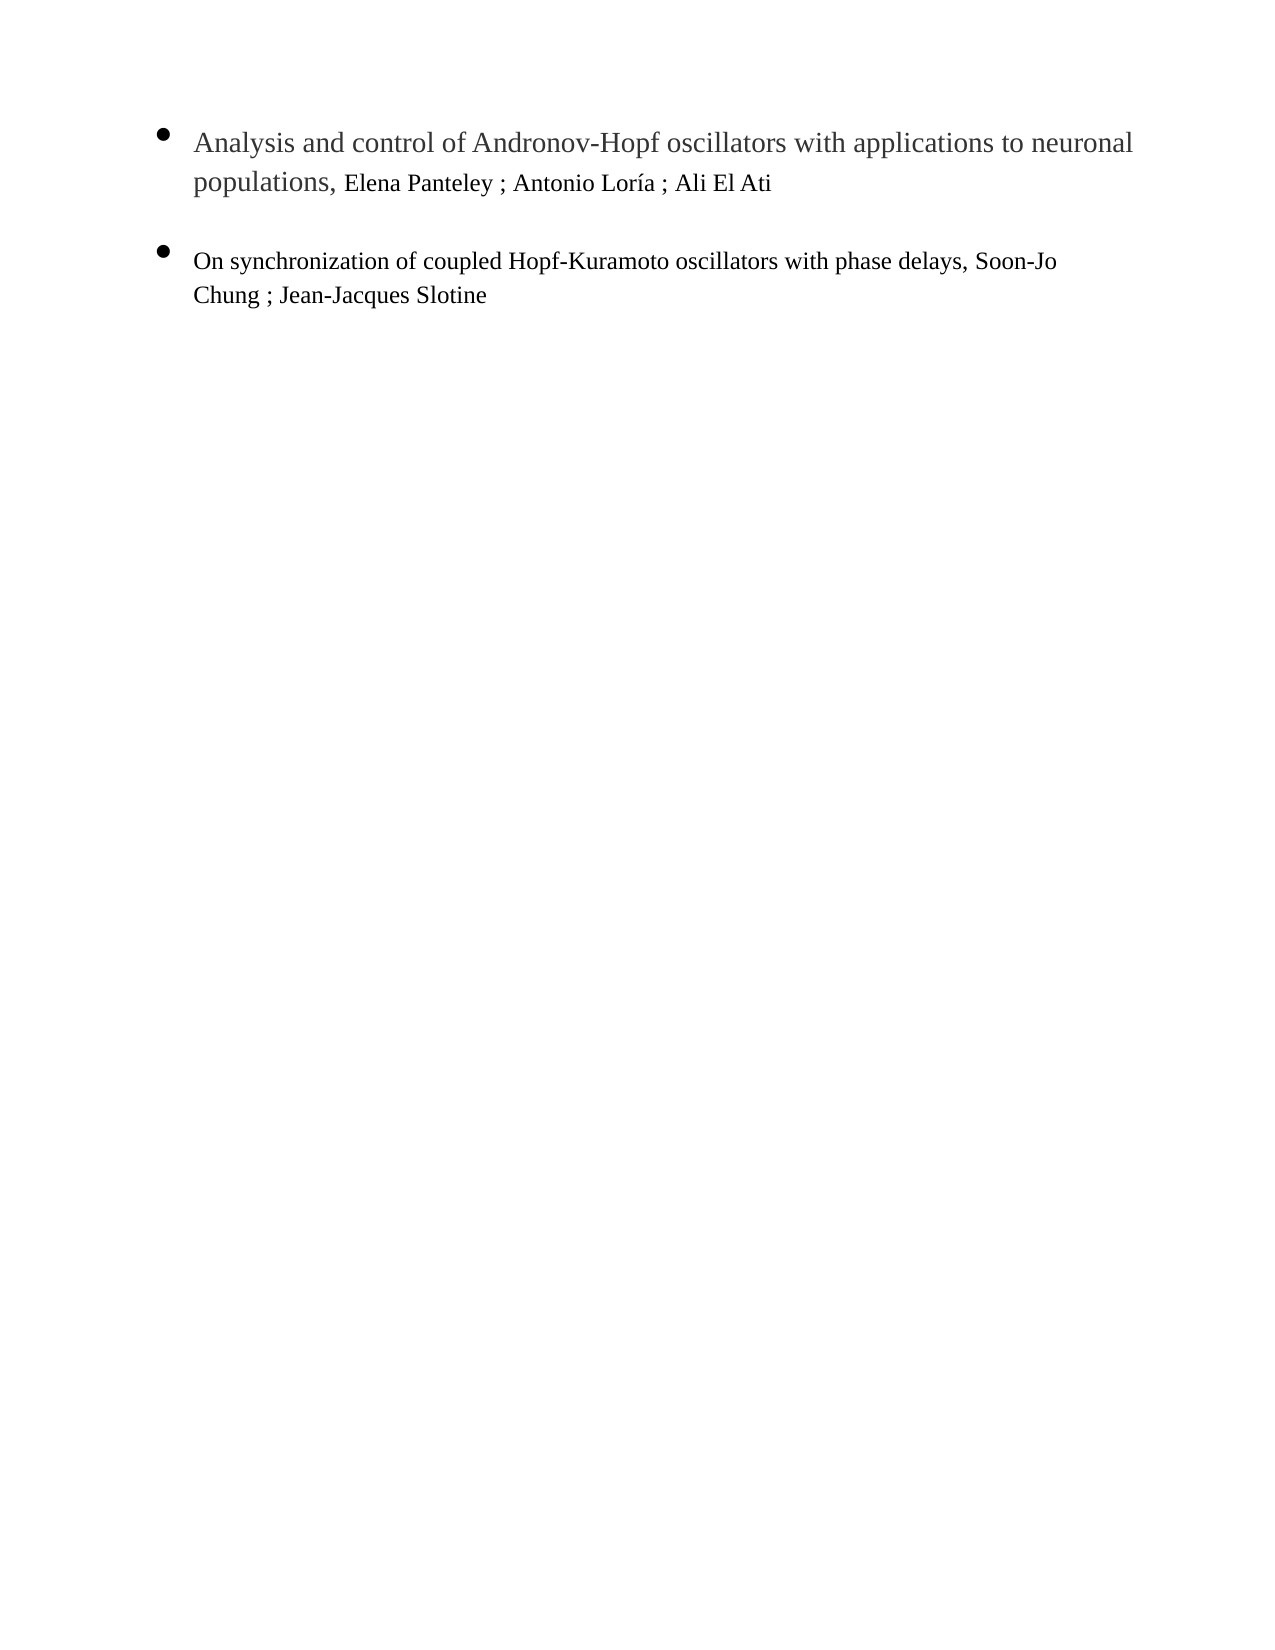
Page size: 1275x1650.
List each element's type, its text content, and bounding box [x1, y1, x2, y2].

subtitle On synchronization of coupled Hopf-Kuramoto oscillators with phase delays, Soon-Jo Chung ; Jean-Jacques Slotine [156, 235, 1157, 309]
subtitle Analysis and control of Andronov-Hopf oscillators with applications to neuronal populations, Elena Panteley ; Antonio Loría ; Ali El Ati [156, 118, 1157, 197]
